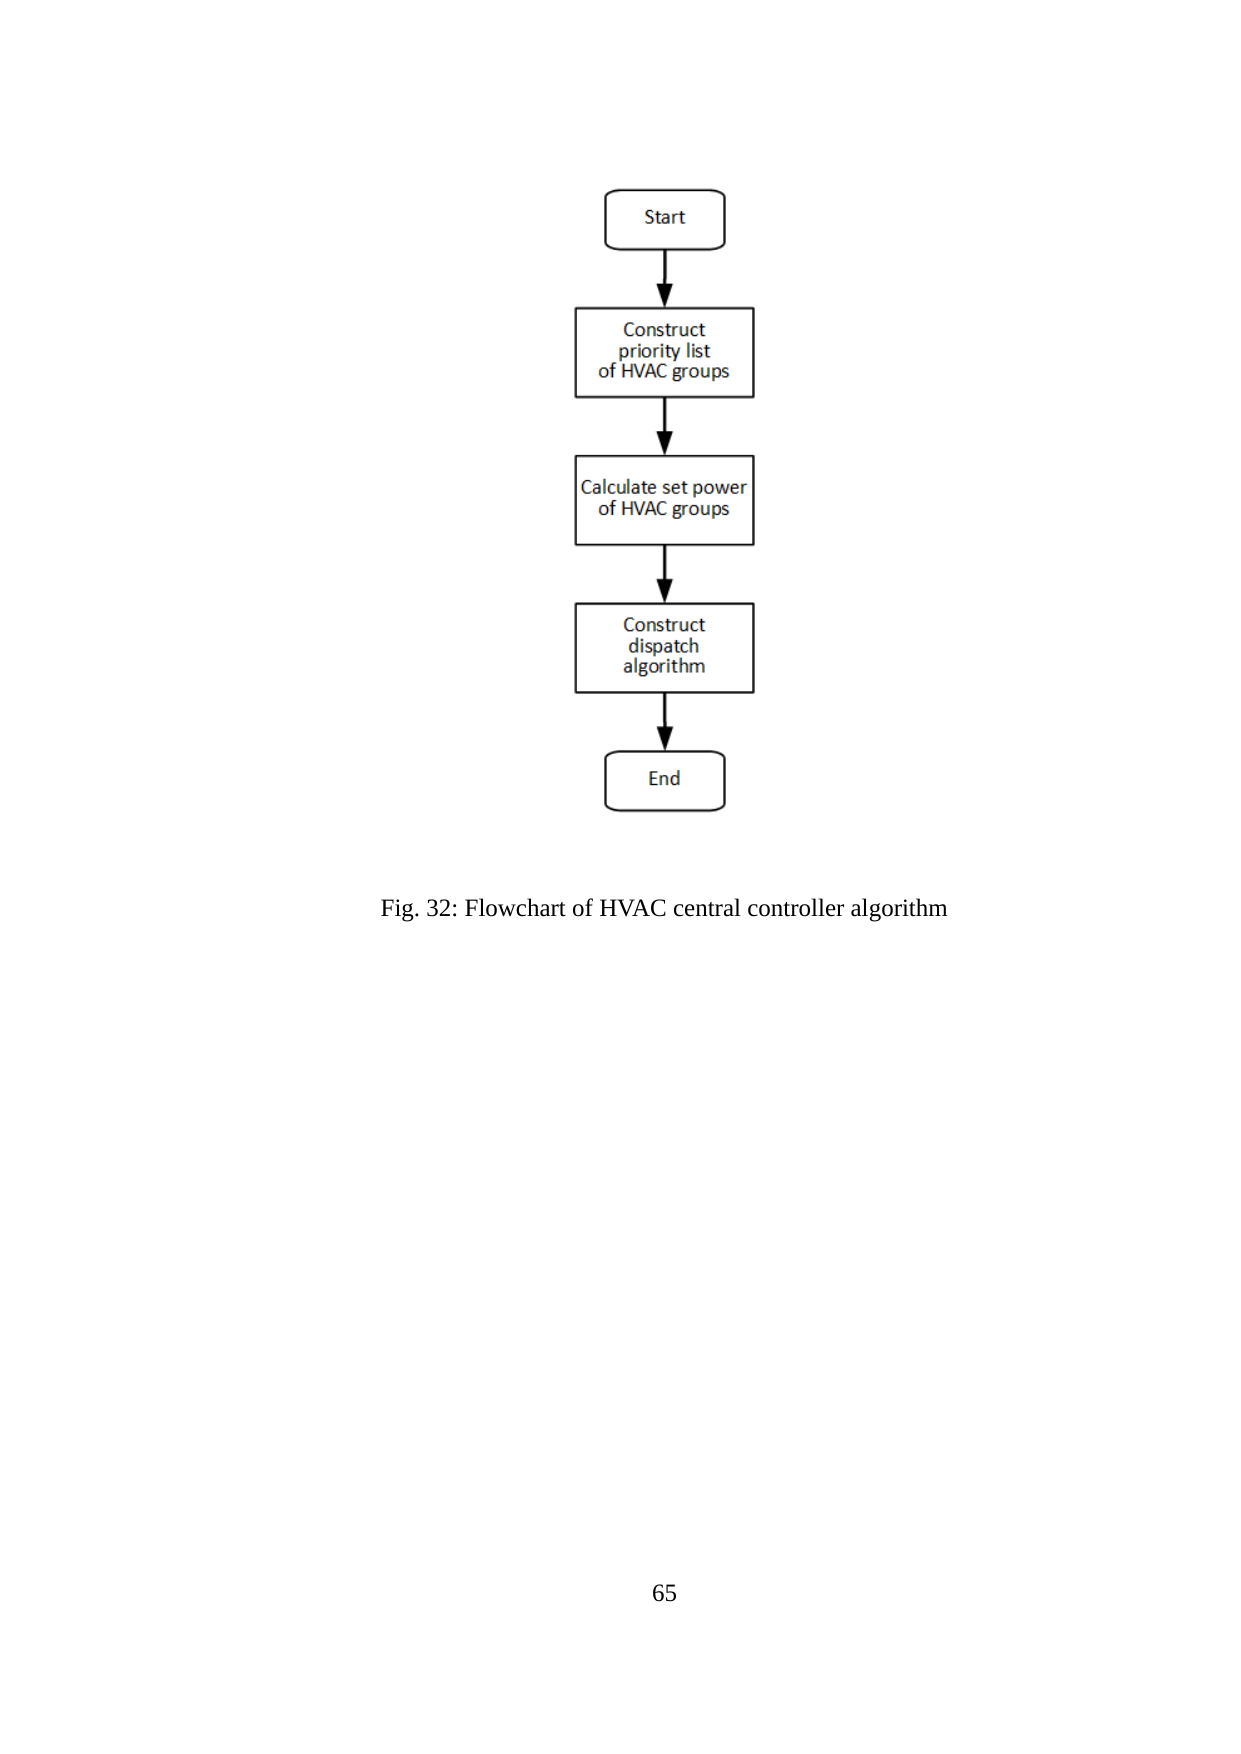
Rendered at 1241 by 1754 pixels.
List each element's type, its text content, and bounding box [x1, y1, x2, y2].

text Fig. 32: Flowchart of HVAC central controller algorithm [236, 893, 1092, 921]
picture [236, 160, 1093, 839]
